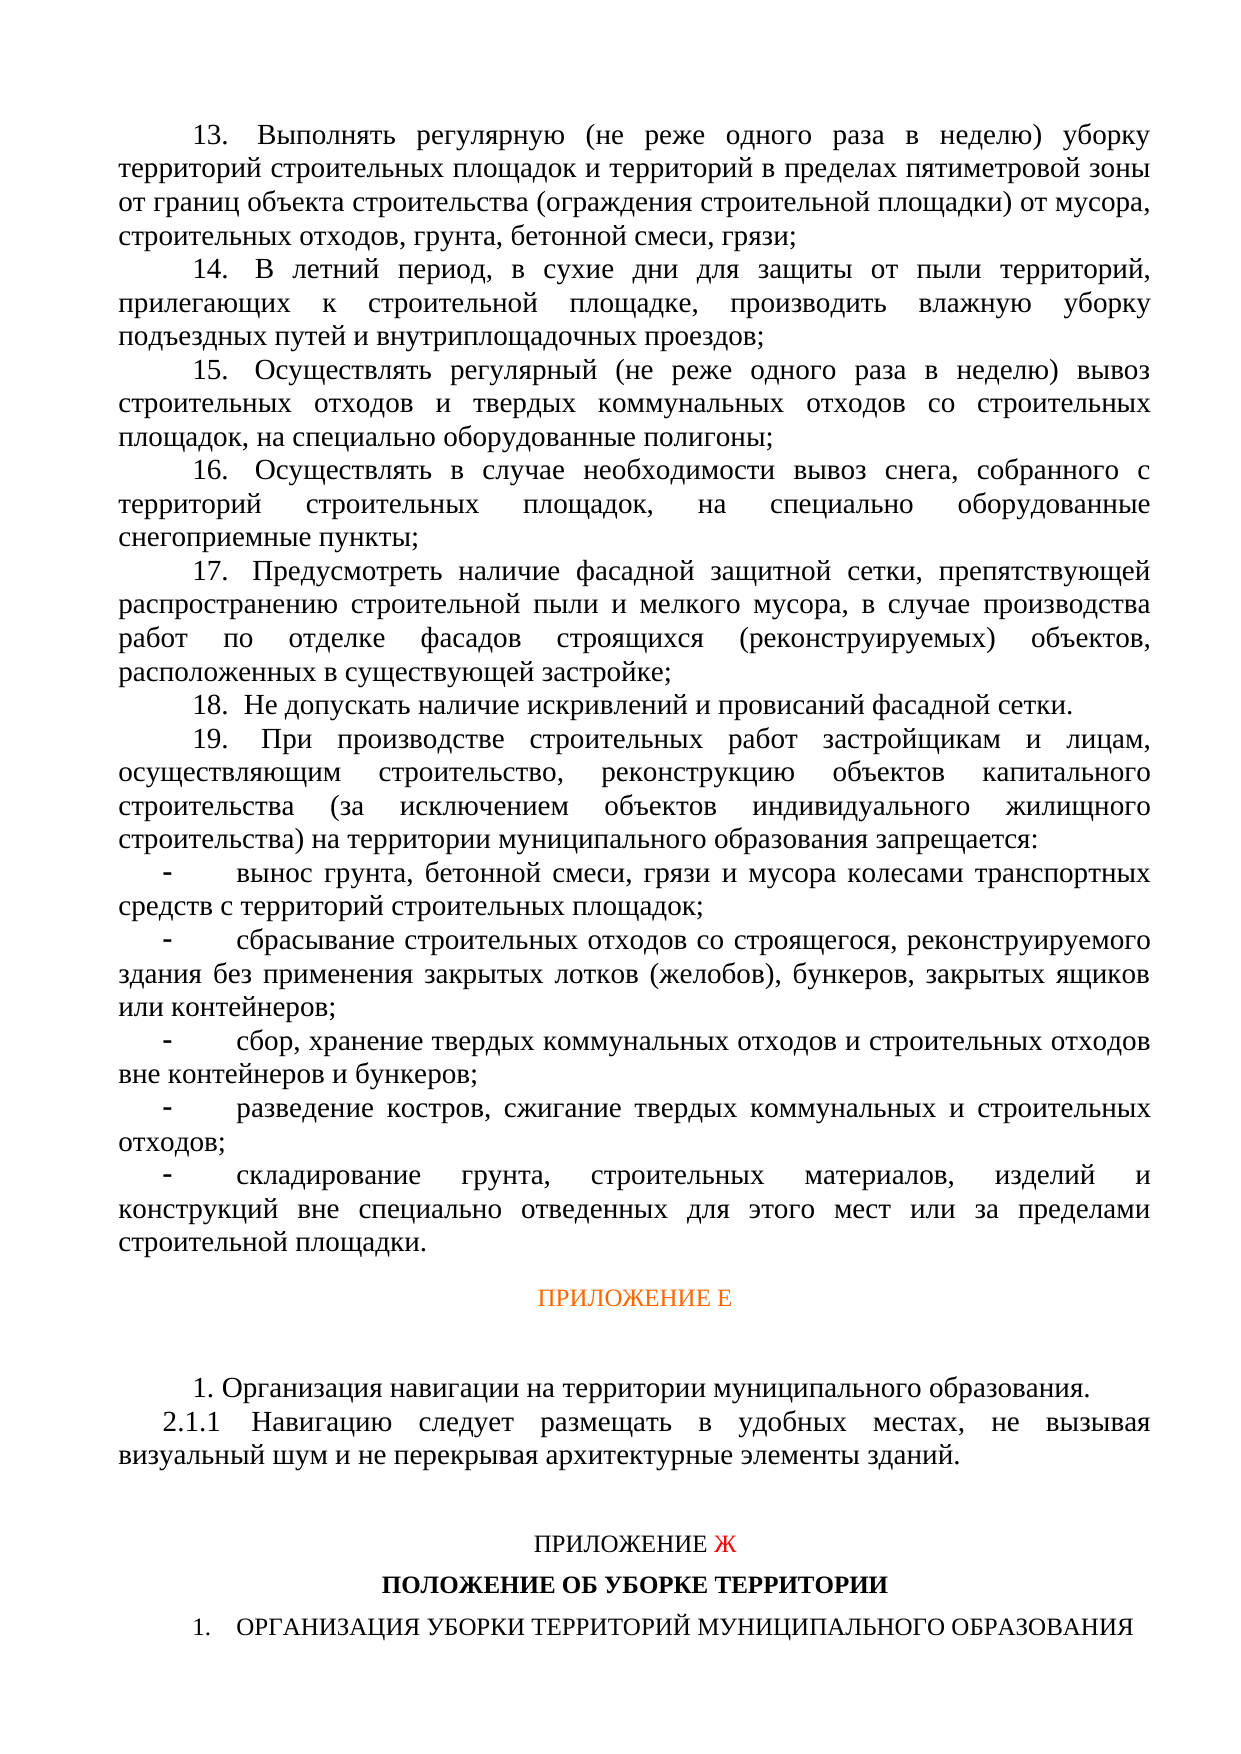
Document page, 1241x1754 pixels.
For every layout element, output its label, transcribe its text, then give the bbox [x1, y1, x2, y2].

list Выполнять регулярную (не реже одного раза в неделю) уборку территорий строительных площадок и территорий в пределах пятиметровой зоны от границ объекта строительства (ограждения строительной площадки) от мусора, строительных отходов, грунта, бетонной смеси, грязи; [118, 117, 1152, 251]
subtitle ПРИЛОЖЕНИЕ Е [118, 1283, 1152, 1312]
list В летний период, в сухие дни для защиты от пыли территорий, прилегающих к строительной площадке, производить влажную уборку подъездных путей и внутриплощадочных проездов; [118, 251, 1152, 352]
list Осуществлять регулярный (не реже одного раза в неделю) вывоз строительных отходов и твердых коммунальных отходов со строительных площадок, на специально оборудованные полигоны; [118, 352, 1152, 452]
list вынос грунта, бетонной смеси, грязи и мусора колесами транспортных средств с территорий строительных площадок; [118, 855, 1152, 922]
list сбор, хранение твердых коммунальных отходов и строительных отходов вне контейнеров и бункеров; [118, 1023, 1152, 1090]
list Предусмотреть наличие фасадной защитной сетки, препятствующей распространению строительной пыли и мелкого мусора, в случае производства работ по отделке фасадов строящихся (реконструируемых) объектов, расположенных в существующей застройке; [118, 553, 1152, 687]
subtitle ПОЛОЖЕНИЕ ОБ УБОРКЕ ТЕРРИТОРИИ [118, 1571, 1152, 1599]
list разведение костров, сжигание твердых коммунальных и строительных отходов; [118, 1090, 1152, 1157]
list Не допускать наличие искривлений и провисаний фасадной сетки. [118, 687, 1152, 721]
list Осуществлять в случае необходимости вывоз снега, собранного с территорий строительных площадок, на специально оборудованные снегоприемные пункты; [118, 452, 1152, 553]
list Организация навигации на территории муниципального образования. [118, 1370, 1152, 1404]
text ПРИЛОЖЕНИЕ Ж [118, 1529, 1152, 1558]
list При производстве строительных работ застройщикам и лицам, осуществляющим строительство, реконструкцию объектов капитального строительства (за исключением объектов индивидуального жилищного строительства) на территории муниципального образования запрещается: [118, 721, 1152, 855]
list Навигацию следует размещать в удобных местах, не вызывая визуальный шум и не перекрывая архитектурные элементы зданий. [118, 1404, 1152, 1471]
subtitle ОРГАНИЗАЦИЯ УБОРКИ ТЕРРИТОРИЙ МУНИЦИПАЛЬНОГО ОБРАЗОВАНИЯ [118, 1612, 1152, 1641]
list сбрасывание строительных отходов со строящегося, реконструируемого здания без применения закрытых лотков (желобов), бункеров, закрытых ящиков или контейнеров; [118, 922, 1152, 1023]
list складирование грунта, строительных материалов, изделий и конструкций вне специально отведенных для этого мест или за пределами строительной площадки. [118, 1157, 1152, 1258]
